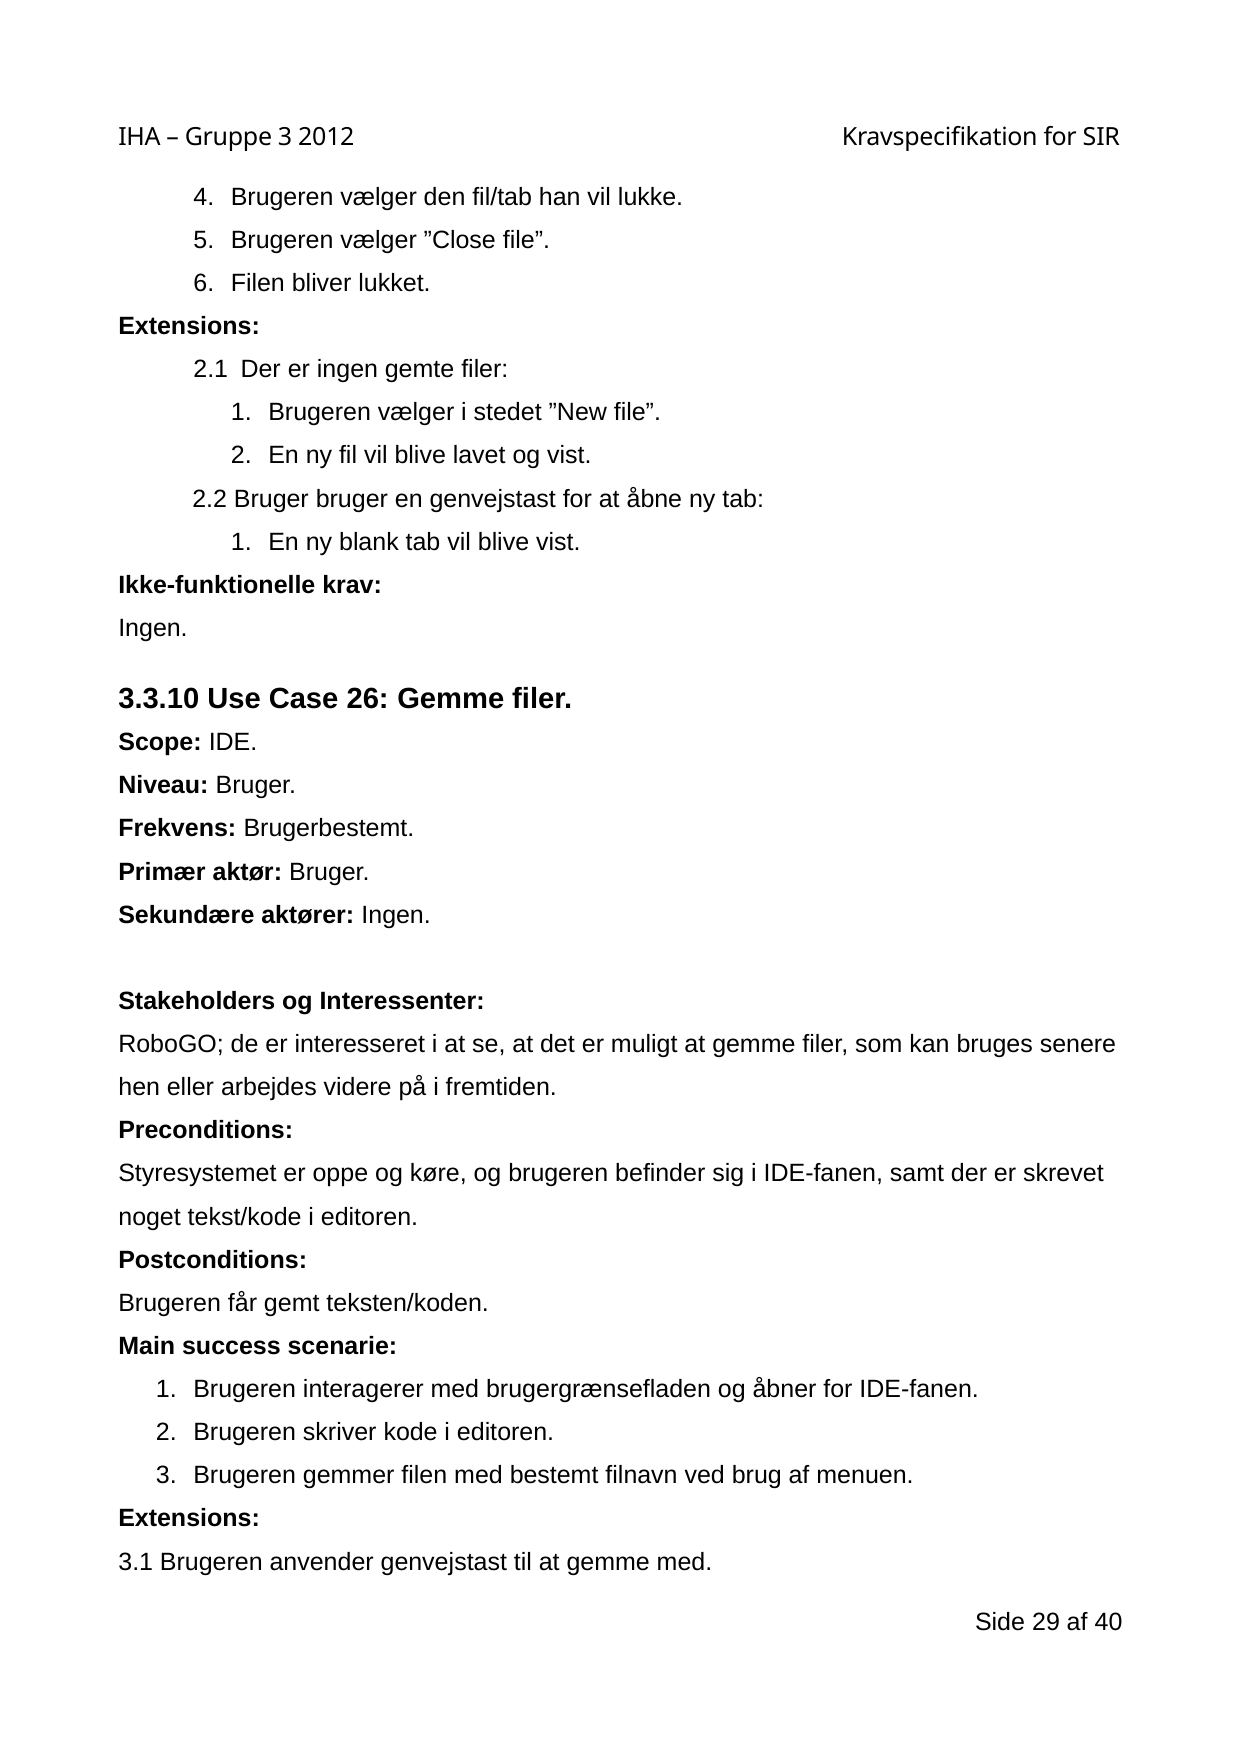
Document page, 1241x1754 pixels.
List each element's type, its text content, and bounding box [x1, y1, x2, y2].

text Stakeholders og Interessenter: [118, 986, 1122, 1015]
text RoboGO; de er interesseret i at se, at det er muligt at gemme filer, som kan bruges senere hen eller arbejdes videre på i fremtiden. [118, 1029, 1122, 1101]
text Frekvens: Brugerbestemt. [118, 813, 1122, 842]
text Ingen. [118, 613, 1122, 642]
text 3.1 Brugeren anvender genvejstast til at gemme med. [118, 1547, 1122, 1575]
text Brugeren får gemt teksten/koden. [118, 1288, 1122, 1317]
list En ny blank tab vil blive vist. [231, 527, 1122, 556]
text Sekundære aktører: Ingen. [118, 900, 1122, 928]
list Brugeren vælger den fil/tab han vil lukke. [193, 182, 1122, 210]
text Preconditions: [118, 1115, 1122, 1144]
list En ny fil vil blive lavet og vist. [231, 441, 1122, 469]
subtitle 3.3.10 Use Case 26: Gemme filer. [118, 681, 1122, 715]
text 2.2 Bruger bruger en genvejstast for at åbne ny tab: [118, 484, 1122, 512]
list Brugeren gemmer filen med bestemt filnavn ved brug af menuen. [156, 1460, 1122, 1489]
list Filen bliver lukket. [193, 268, 1122, 297]
text Extensions: [118, 1503, 1122, 1532]
list 2.1 Der er ingen gemte filer: [156, 354, 1122, 383]
text Primær aktør: Bruger. [118, 857, 1122, 885]
text Postconditions: [118, 1245, 1122, 1273]
list Brugeren vælger ”Close file”. [193, 225, 1122, 253]
text Main success scenarie: [118, 1331, 1122, 1360]
text Niveau: Bruger. [118, 770, 1122, 799]
text Scope: IDE. [118, 727, 1122, 756]
text Styresystemet er oppe og køre, og brugeren befinder sig i IDE-fanen, samt der er skrevet noget tekst/kode i editoren. [118, 1158, 1122, 1230]
list Brugeren skriver kode i editoren. [156, 1417, 1122, 1446]
list Brugeren interagerer med brugergrænsefladen og åbner for IDE-fanen. [156, 1374, 1122, 1403]
list Brugeren vælger i stedet ”New file”. [231, 397, 1122, 426]
text Extensions: [118, 311, 1122, 340]
text Ikke-funktionelle krav: [118, 570, 1122, 599]
